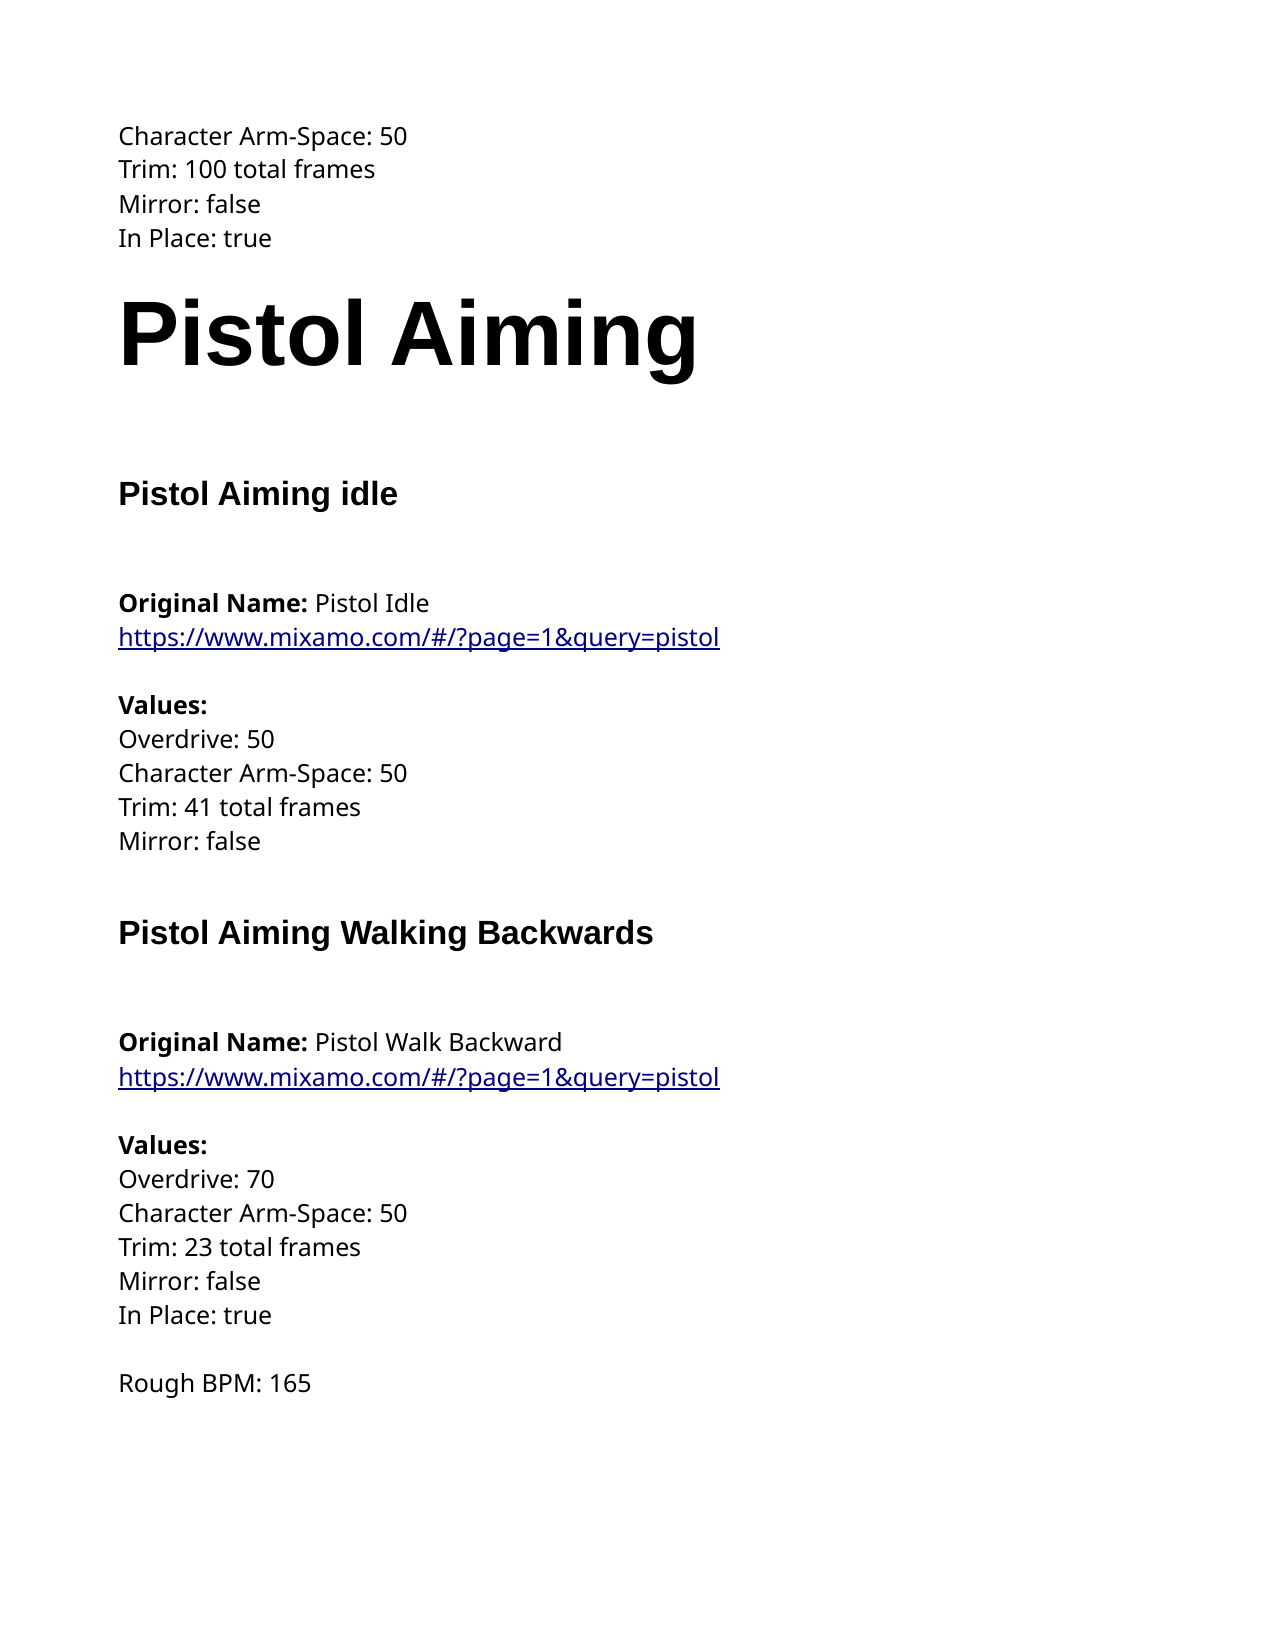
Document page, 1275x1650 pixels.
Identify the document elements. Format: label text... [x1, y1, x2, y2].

text In Place: true [118, 1298, 1157, 1332]
text Original Name: Pistol Idle [118, 586, 1157, 620]
text Overdrive: 50 [118, 722, 1157, 756]
text Mirror: false [118, 824, 1157, 858]
text Rough BPM: 165 [118, 1366, 1157, 1400]
subtitle Pistol Aiming [118, 279, 1157, 385]
text Trim: 41 total frames [118, 790, 1157, 824]
text Mirror: false [118, 1263, 1157, 1298]
text Trim: 100 total frames [118, 152, 1157, 186]
text https://www.mixamo.com/#/?page=1&query=pistol [118, 620, 1157, 654]
text Trim: 23 total frames [118, 1229, 1157, 1263]
text In Place: true [118, 220, 1157, 254]
text Overdrive: 70 [118, 1161, 1157, 1195]
text Original Name: Pistol Walk Backward [118, 1025, 1157, 1059]
text Character Arm-Space: 50 [118, 756, 1157, 790]
subtitle Pistol Aiming Walking Backwards [118, 913, 1157, 952]
text Character Arm-Space: 50 [118, 1195, 1157, 1229]
text Mirror: false [118, 186, 1157, 220]
text Character Arm-Space: 50 [118, 118, 1157, 152]
text https://www.mixamo.com/#/?page=1&query=pistol [118, 1059, 1157, 1093]
text Values: [118, 688, 1157, 722]
text Values: [118, 1127, 1157, 1161]
subtitle Pistol Aiming idle [118, 473, 1157, 512]
